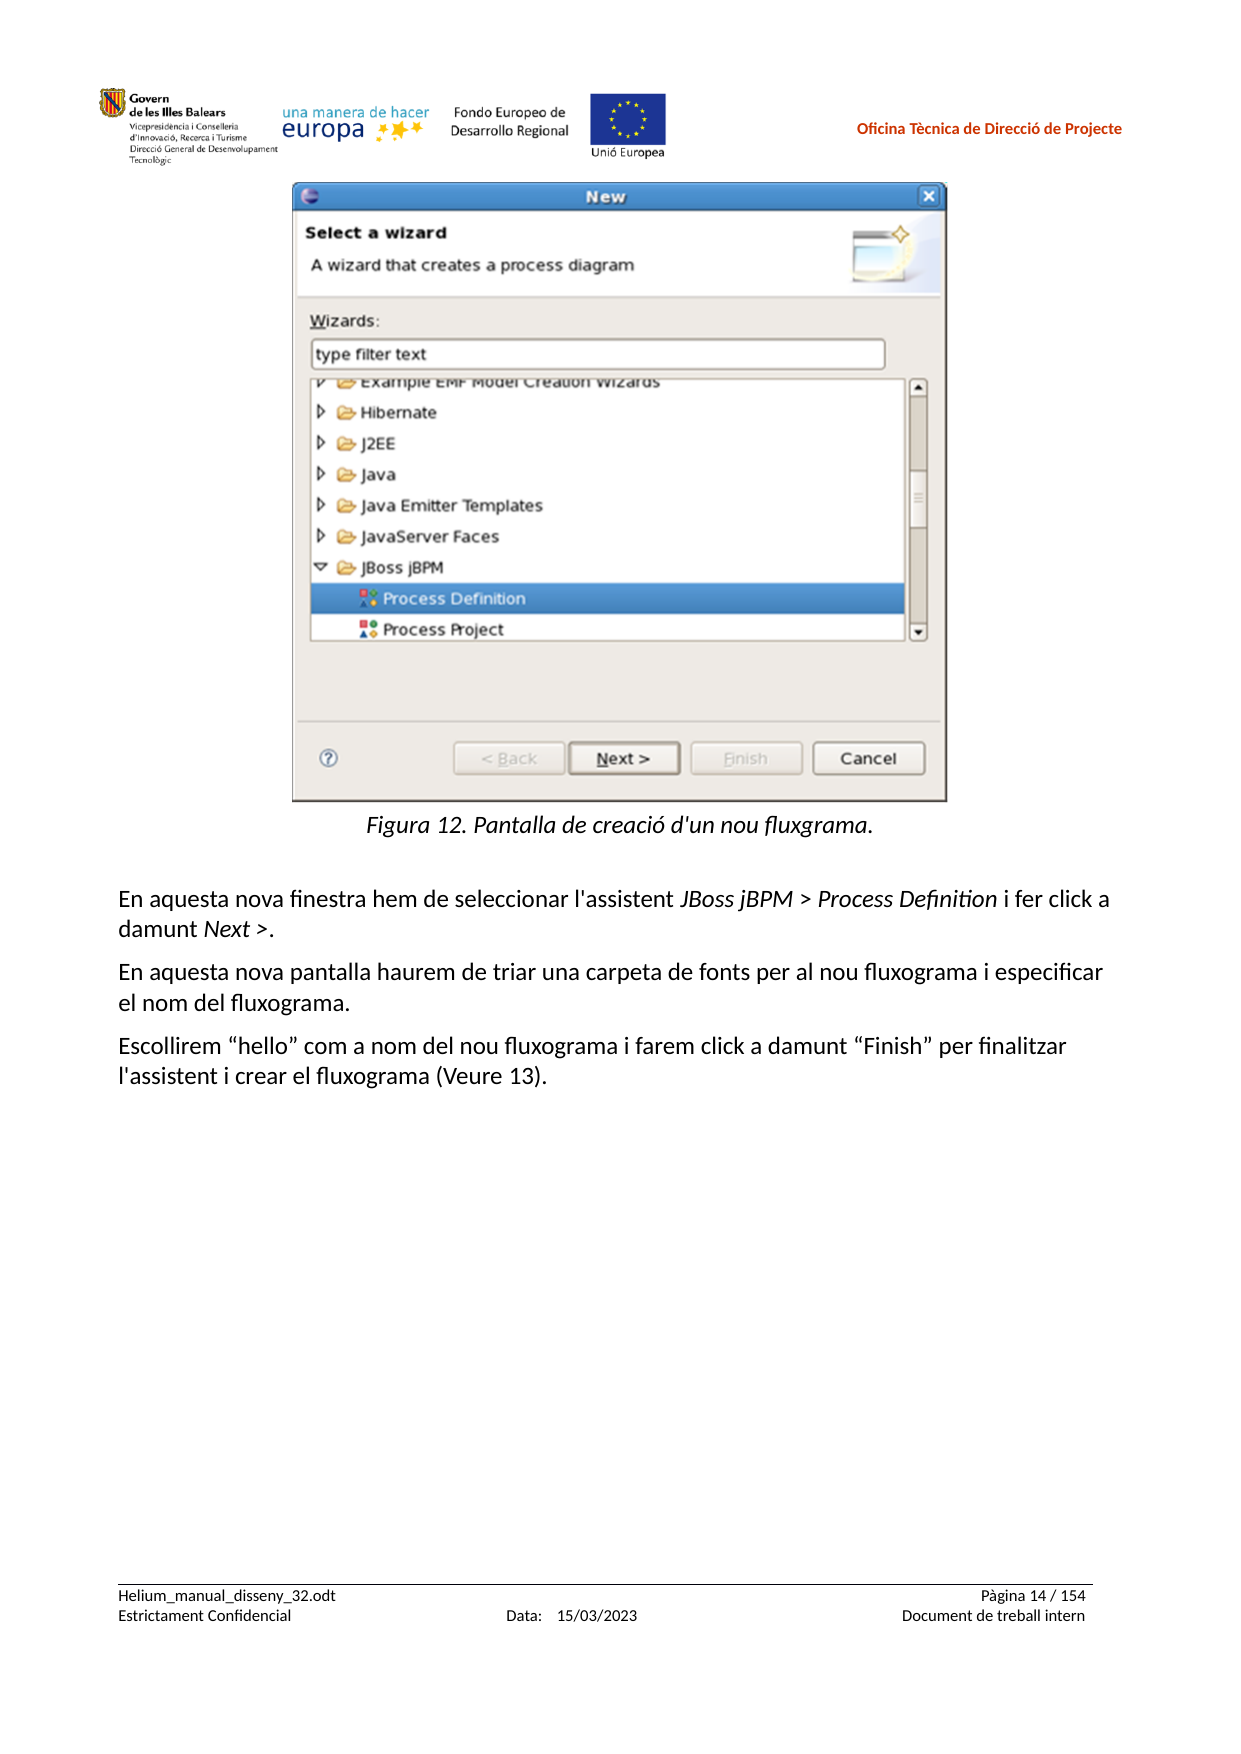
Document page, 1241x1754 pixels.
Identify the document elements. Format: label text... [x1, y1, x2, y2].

picture [290, 180, 950, 810]
text En aquesta nova finestra hem de seleccionar l'assistent JBoss jBPM > Process Definition i fer click a damunt Next >. [118, 883, 1122, 944]
picture [99, 87, 668, 166]
text Figura 12. Pantalla de creació d'un nou fluxgrama. [290, 810, 950, 840]
text En aquesta nova pantalla haurem de triar una carpeta de fonts per al nou fluxograma i especificar el nom del fluxograma. [118, 956, 1122, 1017]
text Escollirem “hello” com a nom del nou fluxograma i farem click a damunt “Finish” per finalitzar l'assistent i crear el fluxograma (Veure 13). [118, 1030, 1122, 1091]
